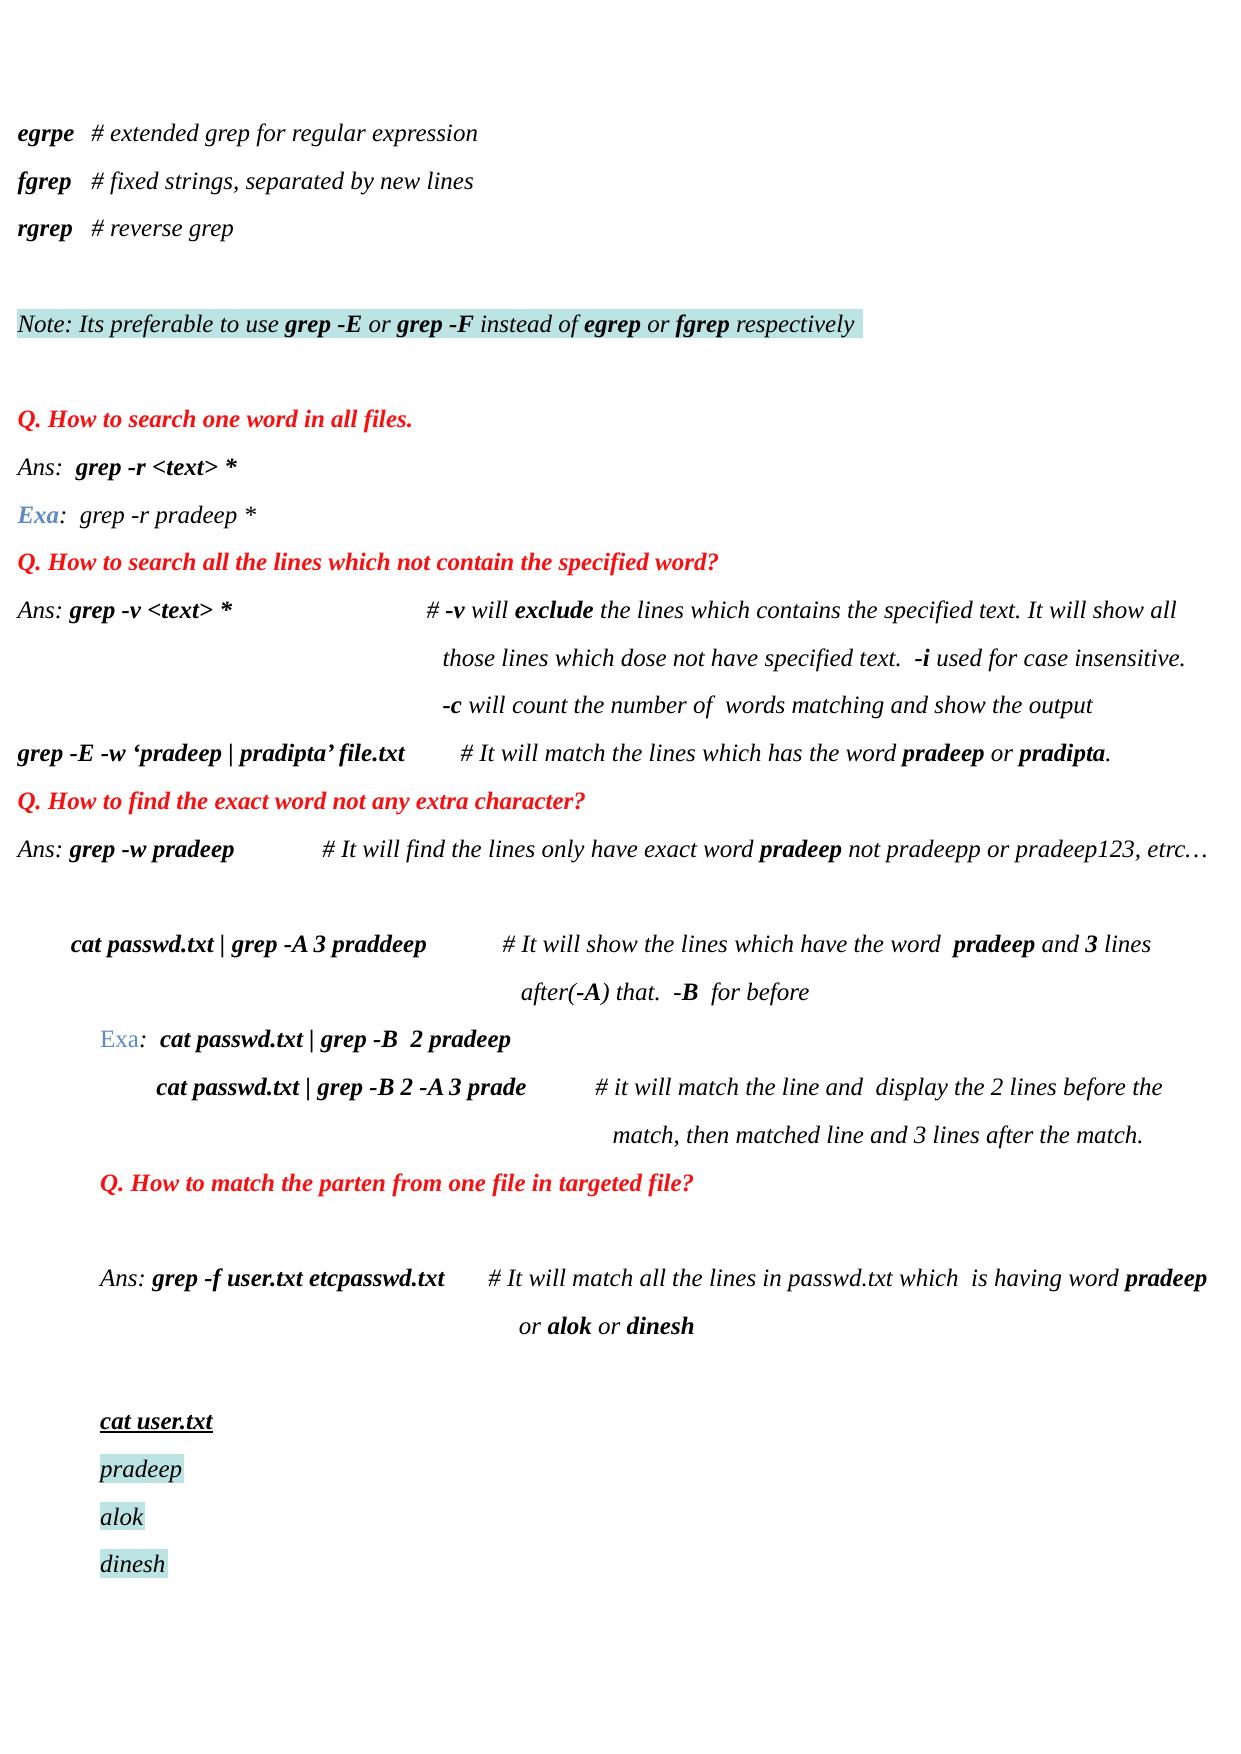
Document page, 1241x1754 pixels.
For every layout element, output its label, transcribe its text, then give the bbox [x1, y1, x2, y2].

text Exa: grep -r pradeep * [17, 500, 1240, 528]
text Q. How to search one word in all files. [17, 404, 1240, 433]
text pradeep [100, 1454, 1240, 1483]
text Q. How to match the parten from one file in targeted file? [100, 1168, 1240, 1196]
text those lines which dose not have specified text. -i used for case insensitive. [17, 643, 1240, 672]
text Ans: grep -f user.txt etcpasswd.txt # It will match all the lines in passwd.txt which is having word pradeep [100, 1263, 1240, 1292]
text Ans: grep -r <text> * [17, 452, 1240, 481]
text alok [100, 1502, 1240, 1530]
text Ans: grep -v <text> * # -v will exclude the lines which contains the specified text. It will show all [17, 595, 1240, 624]
text -c will count the number of words matching and show the output [17, 691, 1240, 719]
text Q. How to find the exact word not any extra character? [17, 786, 1240, 815]
text match, then matched line and 3 lines after the match. [100, 1120, 1240, 1149]
text cat passwd.txt | grep -A 3 praddeep # It will show the lines which have the word pradeep and 3 lines [71, 929, 1240, 958]
text Q. How to search all the lines which not contain the specified word? [17, 547, 1240, 576]
text after(-A) that. -B for before [71, 977, 1240, 1006]
text cat passwd.txt | grep -B 2 -A 3 prade # it will match the line and display the 2 lines before the [100, 1072, 1240, 1101]
text Ans: grep -w pradeep # It will find the lines only have exact word pradeep not pradeepp or pradeep123, etrc… [17, 834, 1240, 862]
text or alok or dinesh [100, 1311, 1240, 1339]
text Note: Its preferable to use grep -E or grep -F instead of egrep or fgrep respectively [17, 309, 1240, 338]
text fgrep # fixed strings, separated by new lines [17, 166, 1240, 194]
text grep -E -w ‘pradeep | pradipta’ file.txt # It will match the lines which has the word pradeep or pradipta. [17, 738, 1240, 767]
text rgrep # reverse grep [17, 213, 1240, 242]
text dinesh [100, 1549, 1240, 1578]
text Exa: cat passwd.txt | grep -B 2 pradeep [100, 1024, 1240, 1053]
text cat user.txt [100, 1406, 1240, 1435]
text egrpe # extended grep for regular expression [17, 118, 1240, 147]
